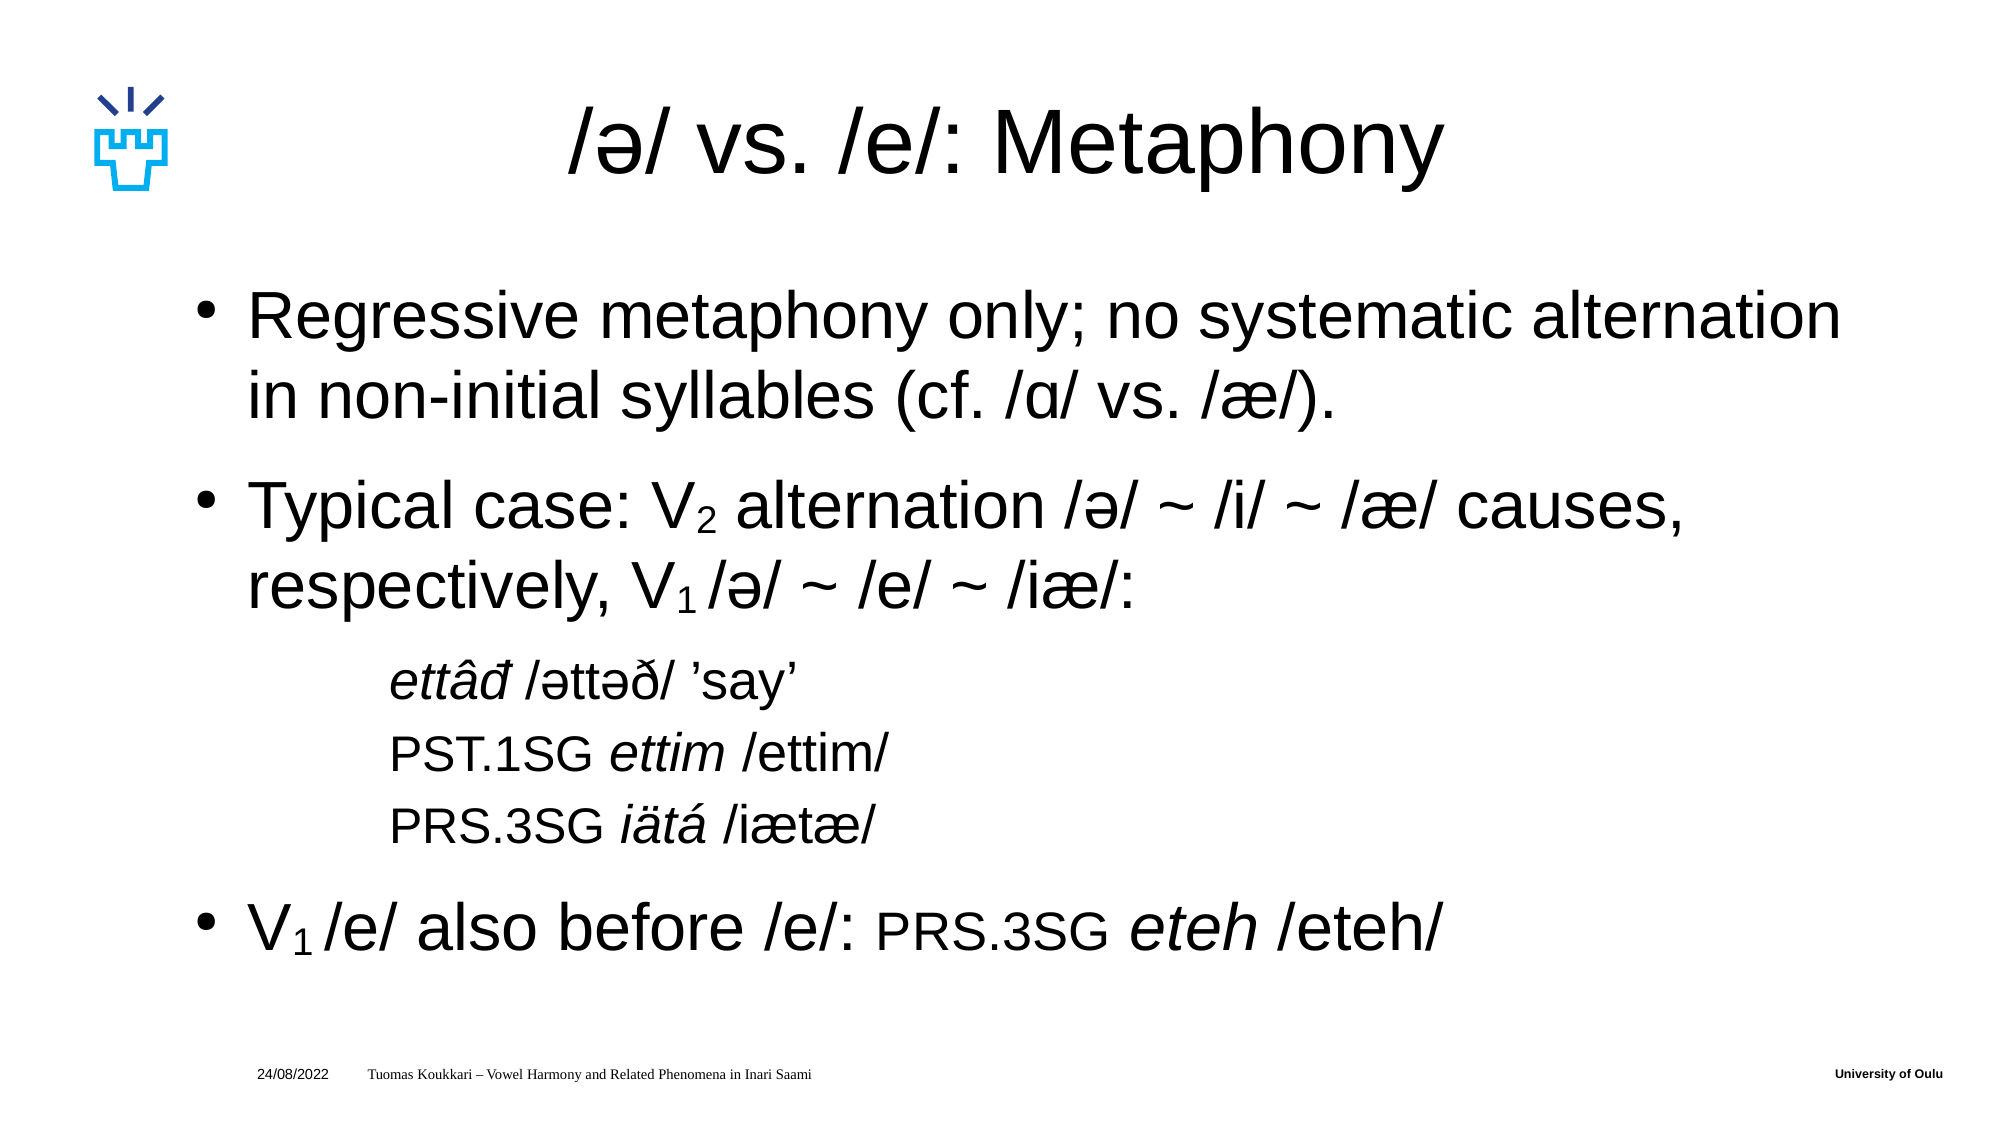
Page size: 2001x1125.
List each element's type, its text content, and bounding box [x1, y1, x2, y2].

title /ə/ vs. /e/: Metaphony [107, 48, 1908, 237]
list Regressive metaphony only; no systematic alternation in non-initial syllables (cf. /ɑ/ vs. /æ/). Typical case: V2 alternation /ə/ ~ /i/ ~ /æ/ causes, respectively, V1 /ə/ ~ /e/ ~ /iæ/: ettâđ /əttəð/ ’say’ PST.1SG ettim /ettim/ PRS.3SG iätá /iætæ/ V1 /e/ also before /e/: PRS.3SG eteh /eteh/ [176, 271, 1957, 1076]
